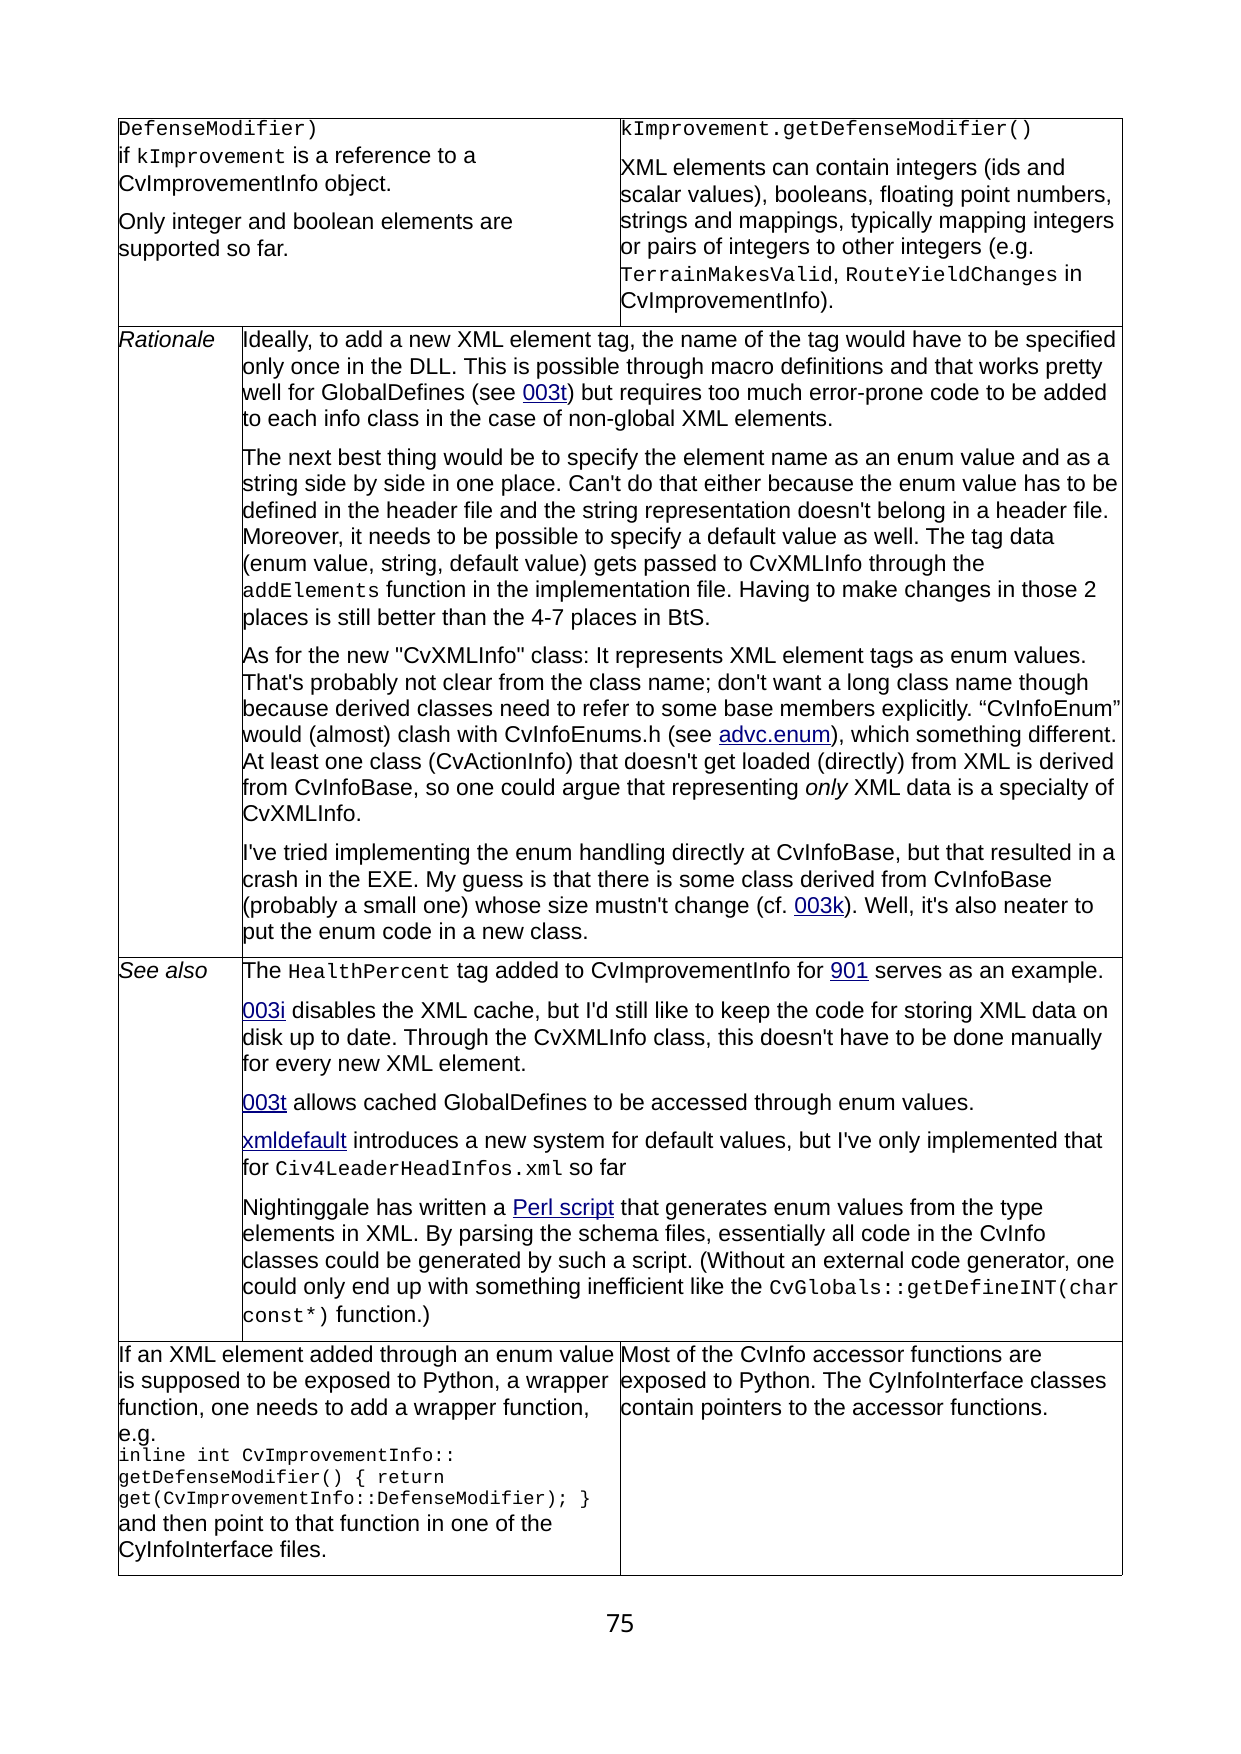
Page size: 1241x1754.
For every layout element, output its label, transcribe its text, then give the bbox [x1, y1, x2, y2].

table_cell Most of the CvInfo accessor functions are exposed to Python. The CyInfoInterface classes contain pointers to the accessor functions. [621, 1342, 1122, 1575]
table_cell Ideally, to add a new XML element tag, the name of the tag would have to be specified only once in the DLL. This is possible through macro definitions and that works pretty well for GlobalDefines (see 003t) but requires too much error-prone code to be added to each info class in the case of non-global XML elements. The next best thing would be to specify the element name as an enum value and as a string side by side in one place. Can't do that either because the enum value has to be defined in the header file and the string representation doesn't belong in a header file. Moreover, it needs to be possible to specify a default value as well. The tag data (enum value, string, default value) gets passed to CvXMLInfo through the addElements function in the implementation file. Having to make changes in those 2 places is still better than the 4-7 places in BtS. As for the new "CvXMLInfo" class: It represents XML element tags as enum values. That's probably not clear from the class name; don't want a long class name though because derived classes need to refer to some base members explicitly. “CvInfoEnum” would (almost) clash with CvInfoEnums.h (see advc.enum), which something different. At least one class (CvActionInfo) that doesn't get loaded (directly) from XML is derived from CvInfoBase, so one could argue that representing only XML data is a specialty of CvXMLInfo. I've tried implementing the enum handling directly at CvInfoBase, but that resulted in a crash in the EXE. My guess is that there is some class derived from CvInfoBase (probably a small one) whose size mustn't change (cf. 003k). Well, it's also neater to put the enum code in a new class. [243, 327, 1122, 957]
table_cell The HealthPercent tag added to CvImprovementInfo for 901 serves as an example. 003i disables the XML cache, but I'd still like to keep the code for storing XML data on disk up to date. Through the CvXMLInfo class, this doesn't have to be done manually for every new XML element. 003t allows cached GlobalDefines to be accessed through enum values. xmldefault introduces a new system for default values, but I've only implemented that for Civ4LeaderHeadInfos.xml so far Nightinggale has written a Perl script that generates enum values from the type elements in XML. By parsing the schema files, essentially all code in the CvInfo classes could be generated by such a script. (Without an external code generator, one could only end up with something inefficient like the CvGlobals::getDefineINT(char const*) function.) [243, 958, 1122, 1341]
table_cell If an XML element added through an enum value is supposed to be exposed to Python, a wrapper function, one needs to add a wrapper function, e.g. inline int CvImprovementInfo:: getDefenseModifier() { return get(CvImprovementInfo::DefenseModifier); } and then point to that function in one of the CyInfoInterface files. [119, 1342, 620, 1575]
table_cell See also [119, 958, 242, 1341]
table_cell Rationale [119, 327, 242, 957]
table_cell kImprovement.getDefenseModifier() XML elements can contain integers (ids and scalar values), booleans, floating point numbers, strings and mappings, typically mapping integers or pairs of integers to other integers (e.g. TerrainMakesValid, RouteYieldChanges in CvImprovementInfo). [621, 119, 1122, 326]
table_cell DefenseModifier) if kImprovement is a reference to a CvImprovementInfo object. Only integer and boolean elements are supported so far. [119, 119, 620, 326]
